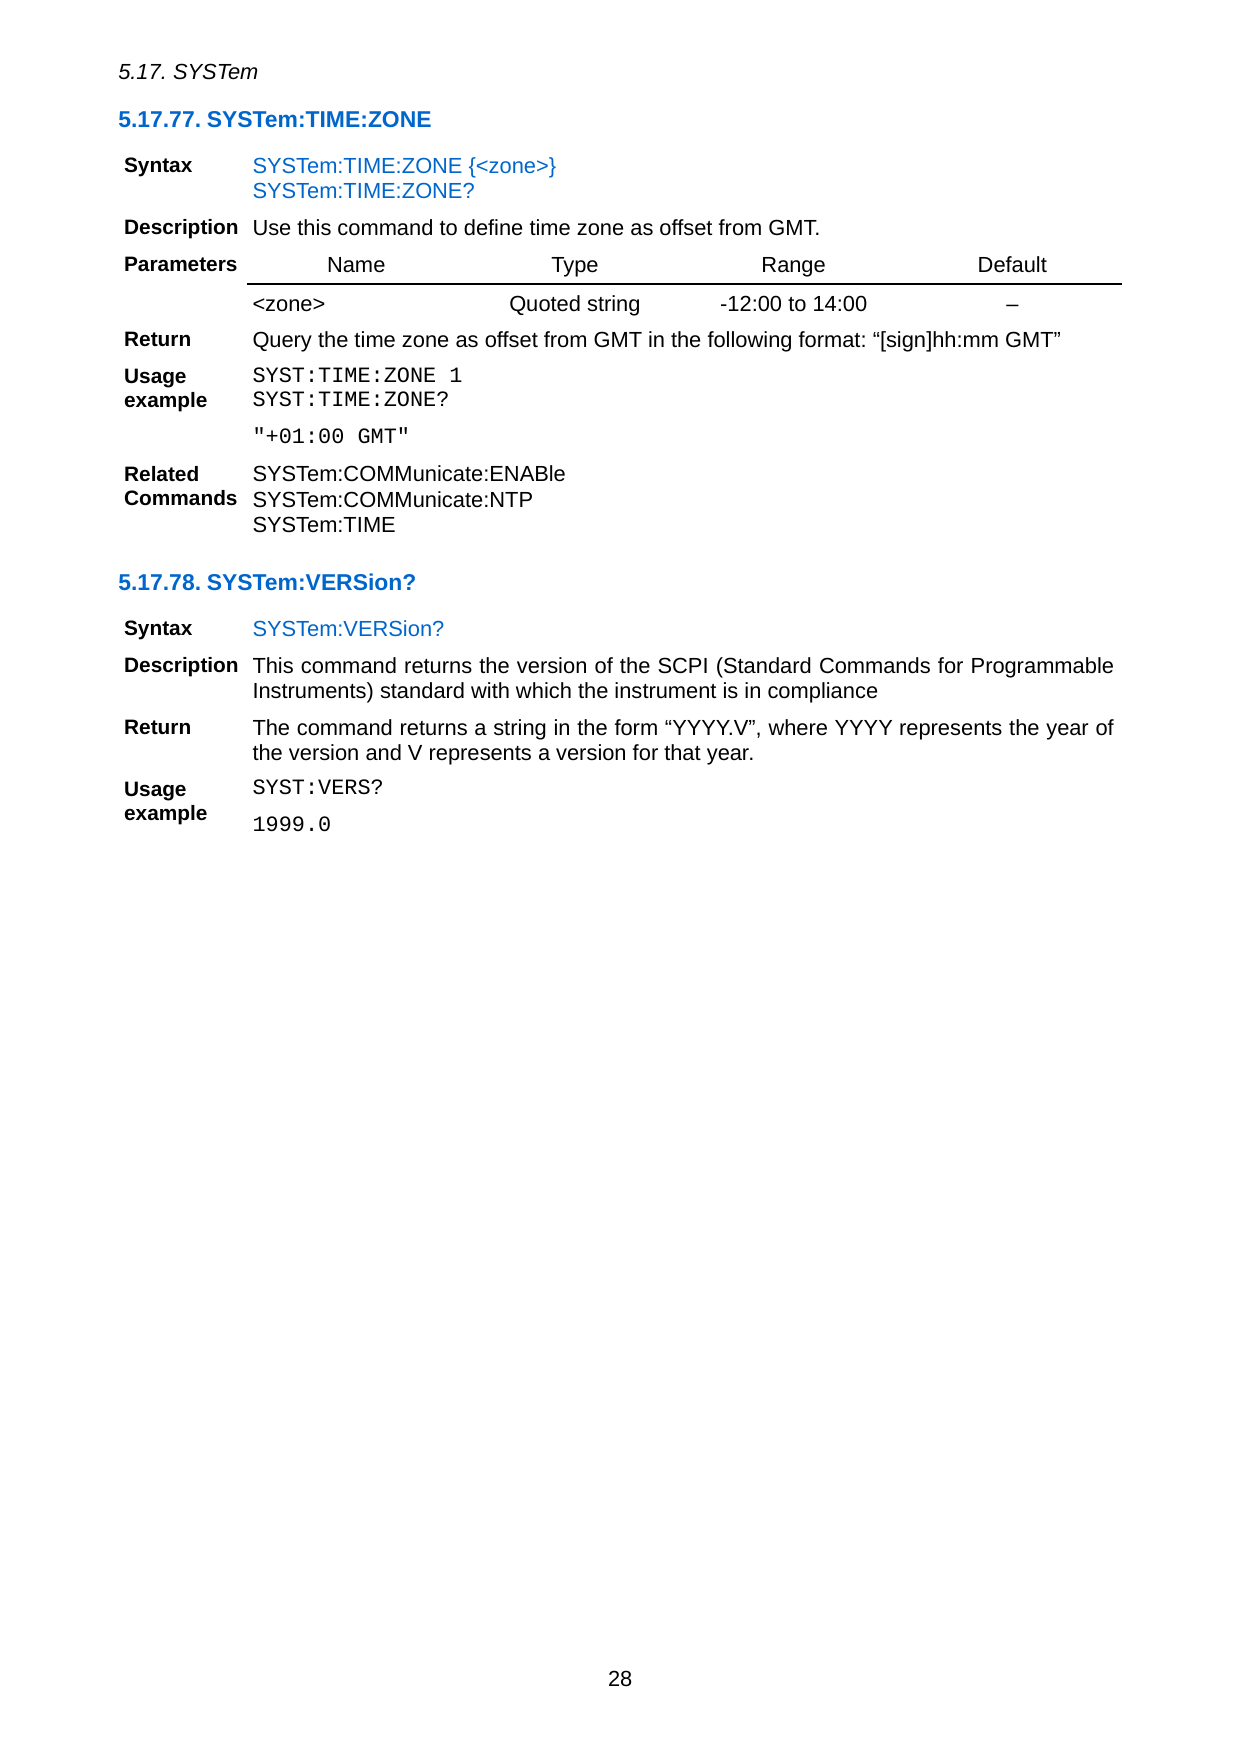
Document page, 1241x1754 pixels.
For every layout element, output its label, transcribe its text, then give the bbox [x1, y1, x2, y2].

table_cell Description [118, 209, 247, 246]
table_cell Range [684, 246, 903, 283]
subtitle SYSTem:VERSion? [118, 569, 1122, 596]
table_cell Return [118, 709, 247, 771]
table_cell Related Commands [118, 456, 247, 543]
table_cell Type [465, 246, 684, 283]
table_cell Parameters [118, 246, 247, 321]
table_cell -12:00 to 14:00 [684, 285, 903, 321]
table_header Syntax [118, 610, 247, 647]
table_cell Name [247, 246, 465, 283]
table_cell Query the time zone as offset from GMT in the following format: “[sign]hh:mm GMT” [247, 321, 1122, 358]
table_cell <zone> [247, 285, 465, 321]
table_cell SYST:VERS? 1999.0 [247, 771, 1122, 844]
table_cell SYST:TIME:ZONE 1 SYST:TIME:ZONE? "+01:00 GMT" [247, 358, 1122, 456]
table_cell The command returns a string in the form “YYYY.V”, where YYYY represents the year of the version and V represents a version for that year. [247, 709, 1122, 771]
table_header SYSTem:TIME:ZONE {<zone>} SYSTem:TIME:ZONE? [247, 148, 1122, 209]
table_header Syntax [118, 148, 247, 209]
table_cell Default [903, 246, 1122, 283]
table_cell – [903, 285, 1122, 321]
table_cell Usage example [118, 771, 247, 844]
table_cell This command returns the version of the SCPI (Standard Commands for Programmable Instruments) standard with which the instrument is in compliance [247, 647, 1122, 709]
table_cell Use this command to define time zone as offset from GMT. [247, 209, 1122, 246]
table_cell Description [118, 647, 247, 709]
subtitle SYSTem:TIME:ZONE [118, 106, 1122, 133]
table_header SYSTem:VERSion? [247, 610, 1122, 647]
table_cell Usage example [118, 358, 247, 456]
table_cell Return [118, 321, 247, 358]
table_cell SYSTem:COMMunicate:ENABle SYSTem:COMMunicate:NTP SYSTem:TIME [247, 456, 1122, 543]
table_cell Quoted string [465, 285, 684, 321]
